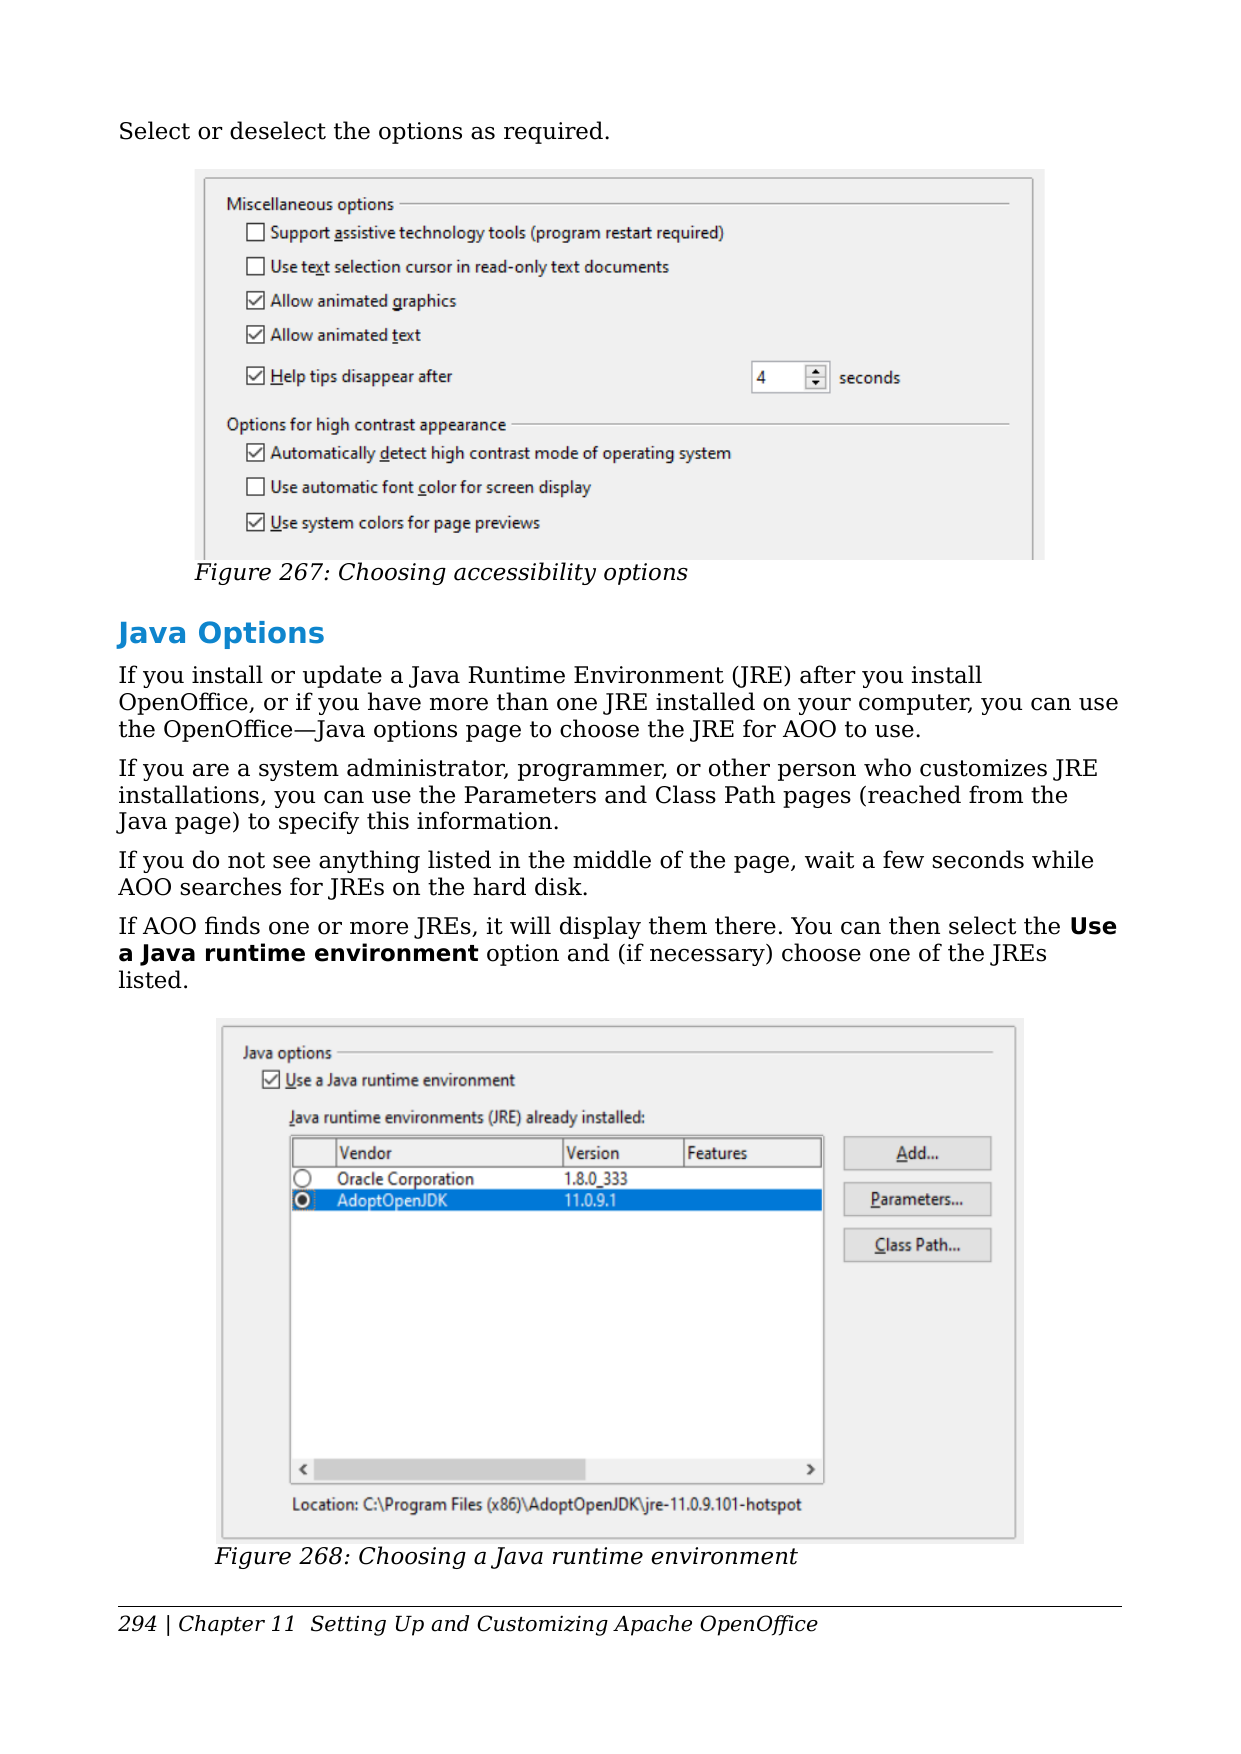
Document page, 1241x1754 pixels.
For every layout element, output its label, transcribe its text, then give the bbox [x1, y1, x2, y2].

picture [216, 1018, 1024, 1544]
picture [194, 169, 1045, 560]
text Figure 267: Choosing accessibility options [194, 560, 1038, 586]
text If AOO finds one or more JREs, it will display them there. You can then select the Use a Java runtime environment option and (if necessary) choose one of the JREs listed. [118, 913, 1122, 993]
text If you do not see anything listed in the middle of the page, wait a few seconds while AOO searches for JREs on the hard disk. [118, 848, 1122, 901]
text Figure 268: Choosing a Java runtime environment [215, 1543, 1025, 1570]
text If you install or update a Java Runtime Environment (JRE) after you install OpenOffice, or if you have more than one JRE installed on your computer, you can use the OpenOffice—Java options page to choose the JRE for AOO to use. [118, 663, 1122, 743]
text Select or deselect the options as required. [118, 118, 1122, 145]
text If you are a system administrator, programmer, or other person who customizes JRE installations, you can use the Parameters and Class Path pages (reached from the Java page) to specify this information. [118, 755, 1122, 835]
subtitle Java Options [118, 616, 1122, 650]
